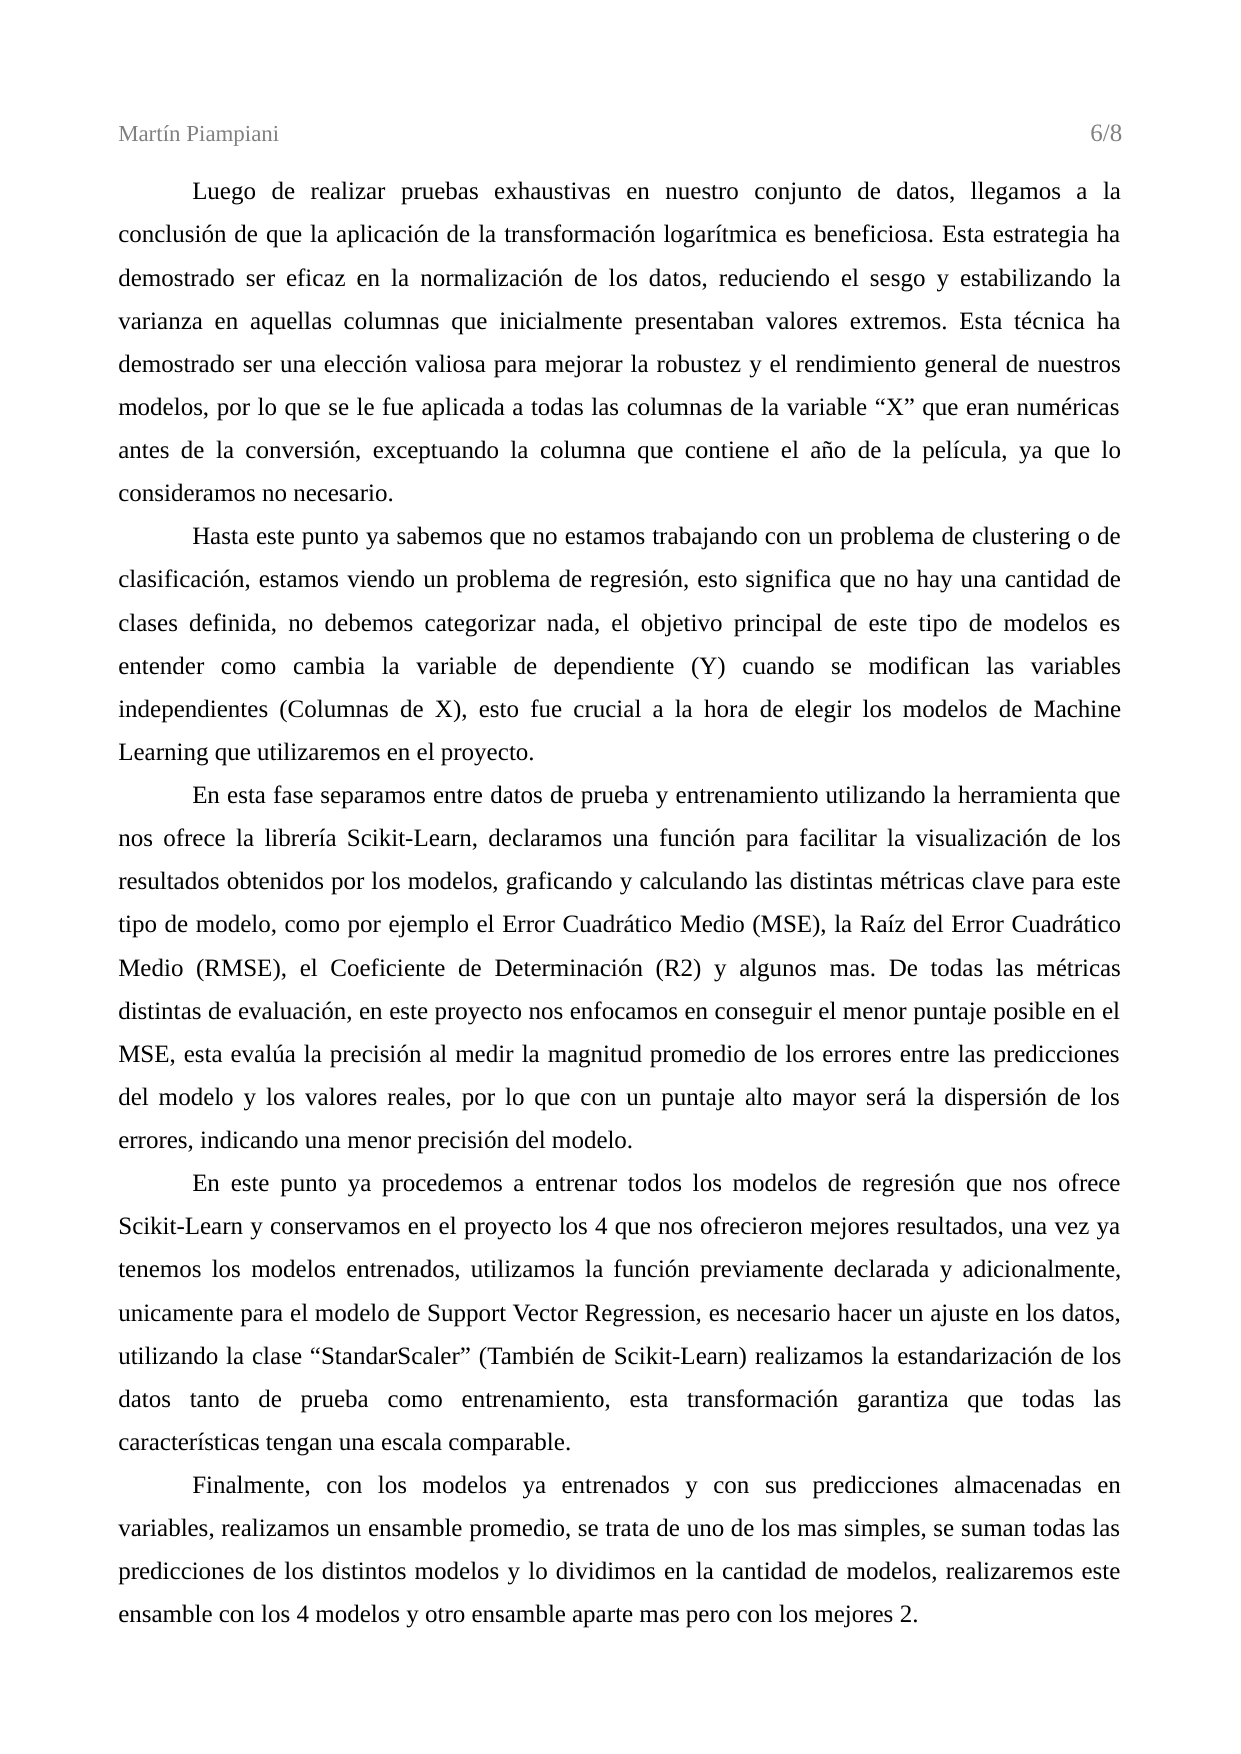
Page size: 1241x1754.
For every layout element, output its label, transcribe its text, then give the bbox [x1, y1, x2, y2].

text En esta fase separamos entre datos de prueba y entrenamiento utilizando la herramienta que nos ofrece la librería Scikit-Learn, declaramos una función para facilitar la visualización de los resultados obtenidos por los modelos, graficando y calculando las distintas métricas clave para este tipo de modelo, como por ejemplo el Error Cuadrático Medio (MSE), la Raíz del Error Cuadrático Medio (RMSE), el Coeficiente de Determinación (R2) y algunos mas. De todas las métricas distintas de evaluación, en este proyecto nos enfocamos en conseguir el menor puntaje posible en el MSE, esta evalúa la precisión al medir la magnitud promedio de los errores entre las predicciones del modelo y los valores reales, por lo que con un puntaje alto mayor será la dispersión de los errores, indicando una menor precisión del modelo. [118, 780, 1122, 1154]
text En este punto ya procedemos a entrenar todos los modelos de regresión que nos ofrece Scikit-Learn y conservamos en el proyecto los 4 que nos ofrecieron mejores resultados, una vez ya tenemos los modelos entrenados, utilizamos la función previamente declarada y adicionalmente, unicamente para el modelo de Support Vector Regression, es necesario hacer un ajuste en los datos, utilizando la clase “StandarScaler” (También de Scikit-Learn) realizamos la estandarización de los datos tanto de prueba como entrenamiento, esta transformación garantiza que todas las características tengan una escala comparable. [118, 1168, 1122, 1456]
text Finalmente, con los modelos ya entrenados y con sus predicciones almacenadas en variables, realizamos un ensamble promedio, se trata de uno de los mas simples, se suman todas las predicciones de los distintos modelos y lo dividimos en la cantidad de modelos, realizaremos este ensamble con los 4 modelos y otro ensamble aparte mas pero con los mejores 2. [118, 1470, 1122, 1628]
text Luego de realizar pruebas exhaustivas en nuestro conjunto de datos, llegamos a la conclusión de que la aplicación de la transformación logarítmica es beneficiosa. Esta estrategia ha demostrado ser eficaz en la normalización de los datos, reduciendo el sesgo y estabilizando la varianza en aquellas columnas que inicialmente presentaban valores extremos. Esta técnica ha demostrado ser una elección valiosa para mejorar la robustez y el rendimiento general de nuestros modelos, por lo que se le fue aplicada a todas las columnas de la variable “X” que eran numéricas antes de la conversión, exceptuando la columna que contiene el año de la película, ya que lo consideramos no necesario. [118, 176, 1122, 507]
text Hasta este punto ya sabemos que no estamos trabajando con un problema de clustering o de clasificación, estamos viendo un problema de regresión, esto significa que no hay una cantidad de clases definida, no debemos categorizar nada, el objetivo principal de este tipo de modelos es entender como cambia la variable de dependiente (Y) cuando se modifican las variables independientes (Columnas de X), esto fue crucial a la hora de elegir los modelos de Machine Learning que utilizaremos en el proyecto. [118, 521, 1122, 766]
